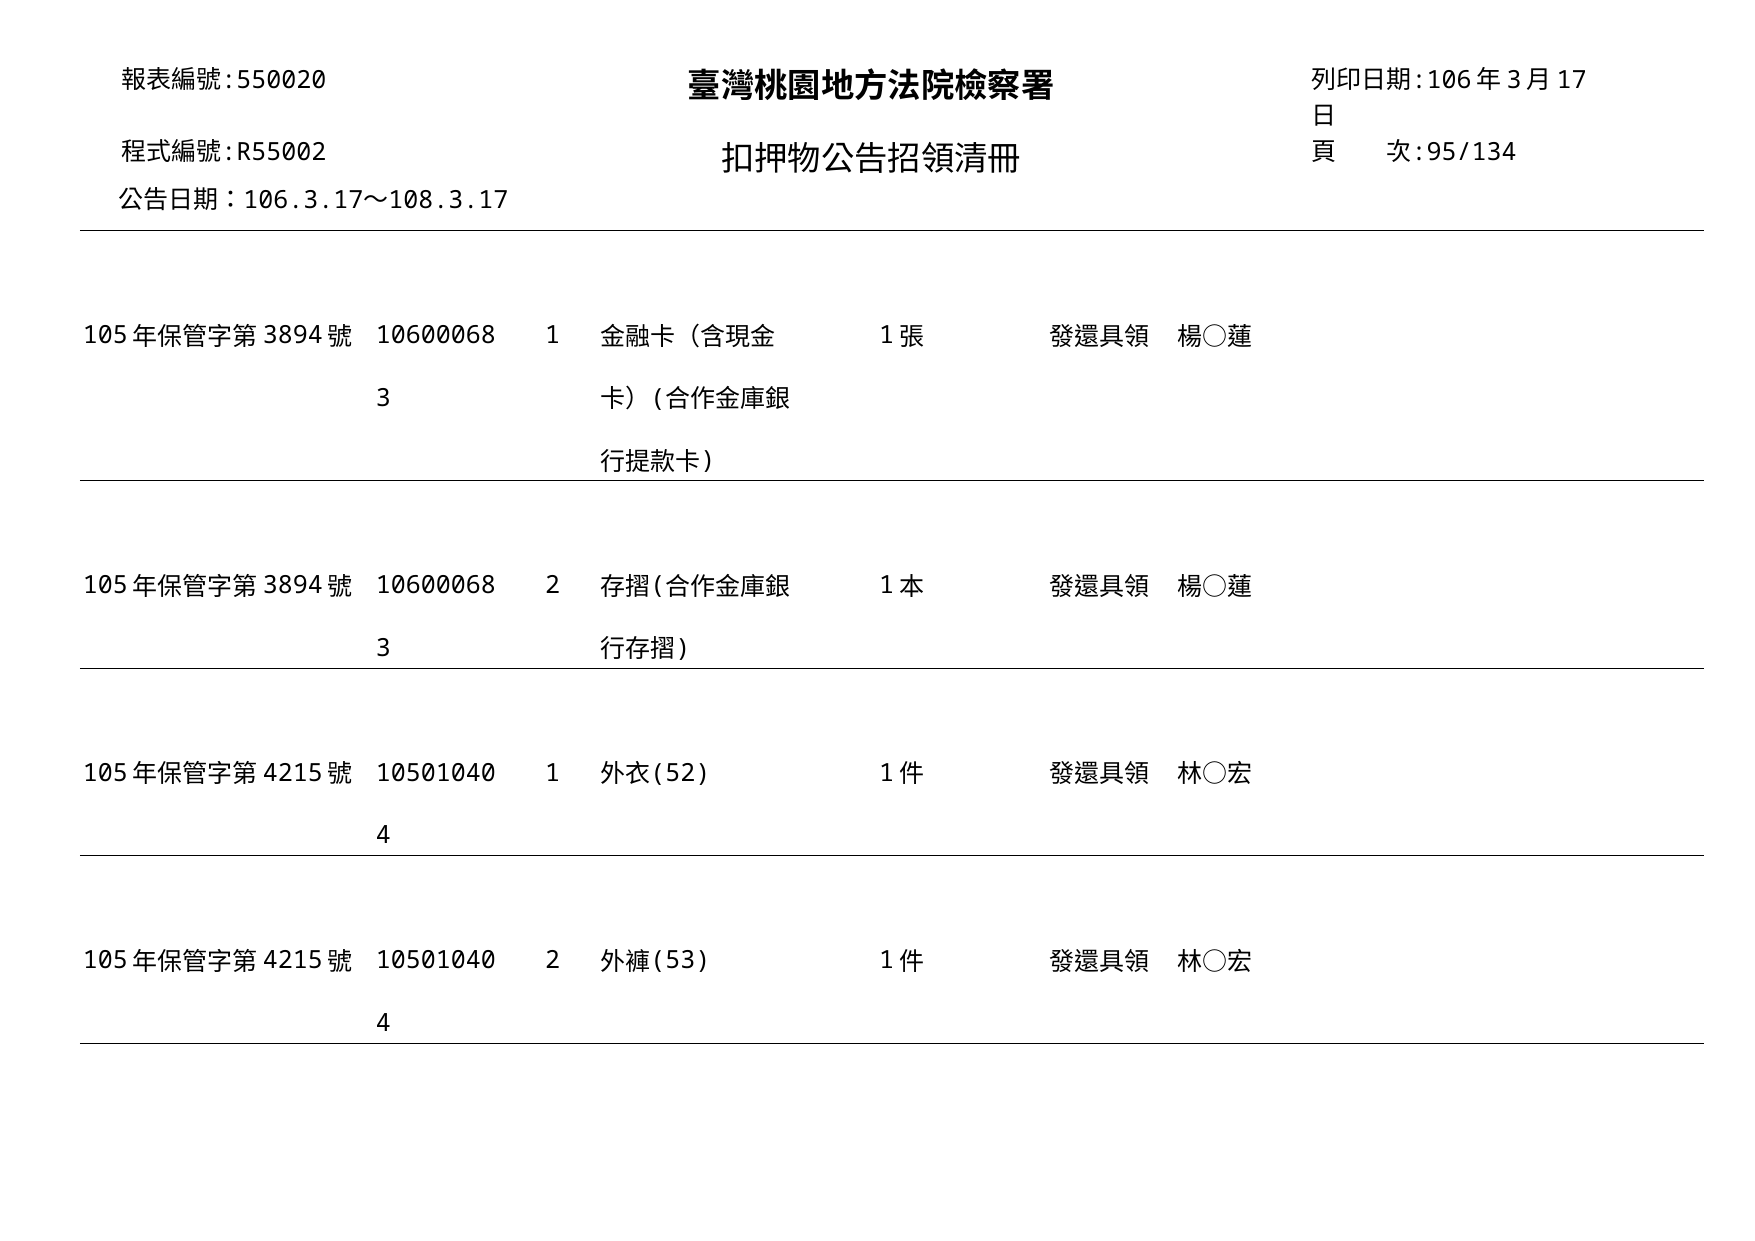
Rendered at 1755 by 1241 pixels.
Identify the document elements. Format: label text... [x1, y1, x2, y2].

table_cell 106000683 [373, 481, 507, 667]
table_cell 105年保管字第4215號 [80, 856, 373, 1042]
table_cell 外衣(52) [597, 669, 807, 855]
table_cell [1317, 481, 1575, 667]
table_cell 楊○蓮 [1175, 231, 1317, 480]
table_cell 105年保管字第3894號 [80, 481, 373, 667]
table_cell 1本 [808, 481, 927, 667]
table_cell 發還具領 [1046, 481, 1175, 667]
table_cell 發還具領 [1046, 669, 1175, 855]
table_cell 105年保管字第3894號 [80, 231, 373, 480]
table_cell 楊○蓮 [1175, 481, 1317, 667]
table_cell [1317, 231, 1575, 480]
table_cell 1件 [808, 856, 927, 1042]
table_cell 105年保管字第4215號 [80, 669, 373, 855]
table_cell 林○宏 [1175, 856, 1317, 1042]
table_cell [927, 856, 1046, 1042]
table_cell [1317, 669, 1575, 855]
table_cell [927, 481, 1046, 667]
table_cell 存摺(合作金庫銀行存摺) [597, 481, 807, 667]
table_cell 106000683 [373, 231, 507, 480]
table_cell [1575, 856, 1704, 1042]
table_cell [1317, 856, 1575, 1042]
table_cell 2 [507, 856, 597, 1042]
table_cell 發還具領 [1046, 231, 1175, 480]
table_cell 外褲(53) [597, 856, 807, 1042]
table_cell [1575, 669, 1704, 855]
table_cell 105010404 [373, 669, 507, 855]
table_cell 1 [507, 669, 597, 855]
table_cell 1 [507, 231, 597, 480]
table_cell [1575, 231, 1704, 480]
table_cell 105010404 [373, 856, 507, 1042]
table_cell 1張 [808, 231, 927, 480]
table_cell 發還具領 [1046, 856, 1175, 1042]
table_cell 金融卡（含現金卡）(合作金庫銀行提款卡) [597, 231, 807, 480]
table_cell [1575, 481, 1704, 667]
table_cell 1件 [808, 669, 927, 855]
table_cell [927, 231, 1046, 480]
table_cell 林○宏 [1175, 669, 1317, 855]
table_cell 2 [507, 481, 597, 667]
table_cell [927, 669, 1046, 855]
